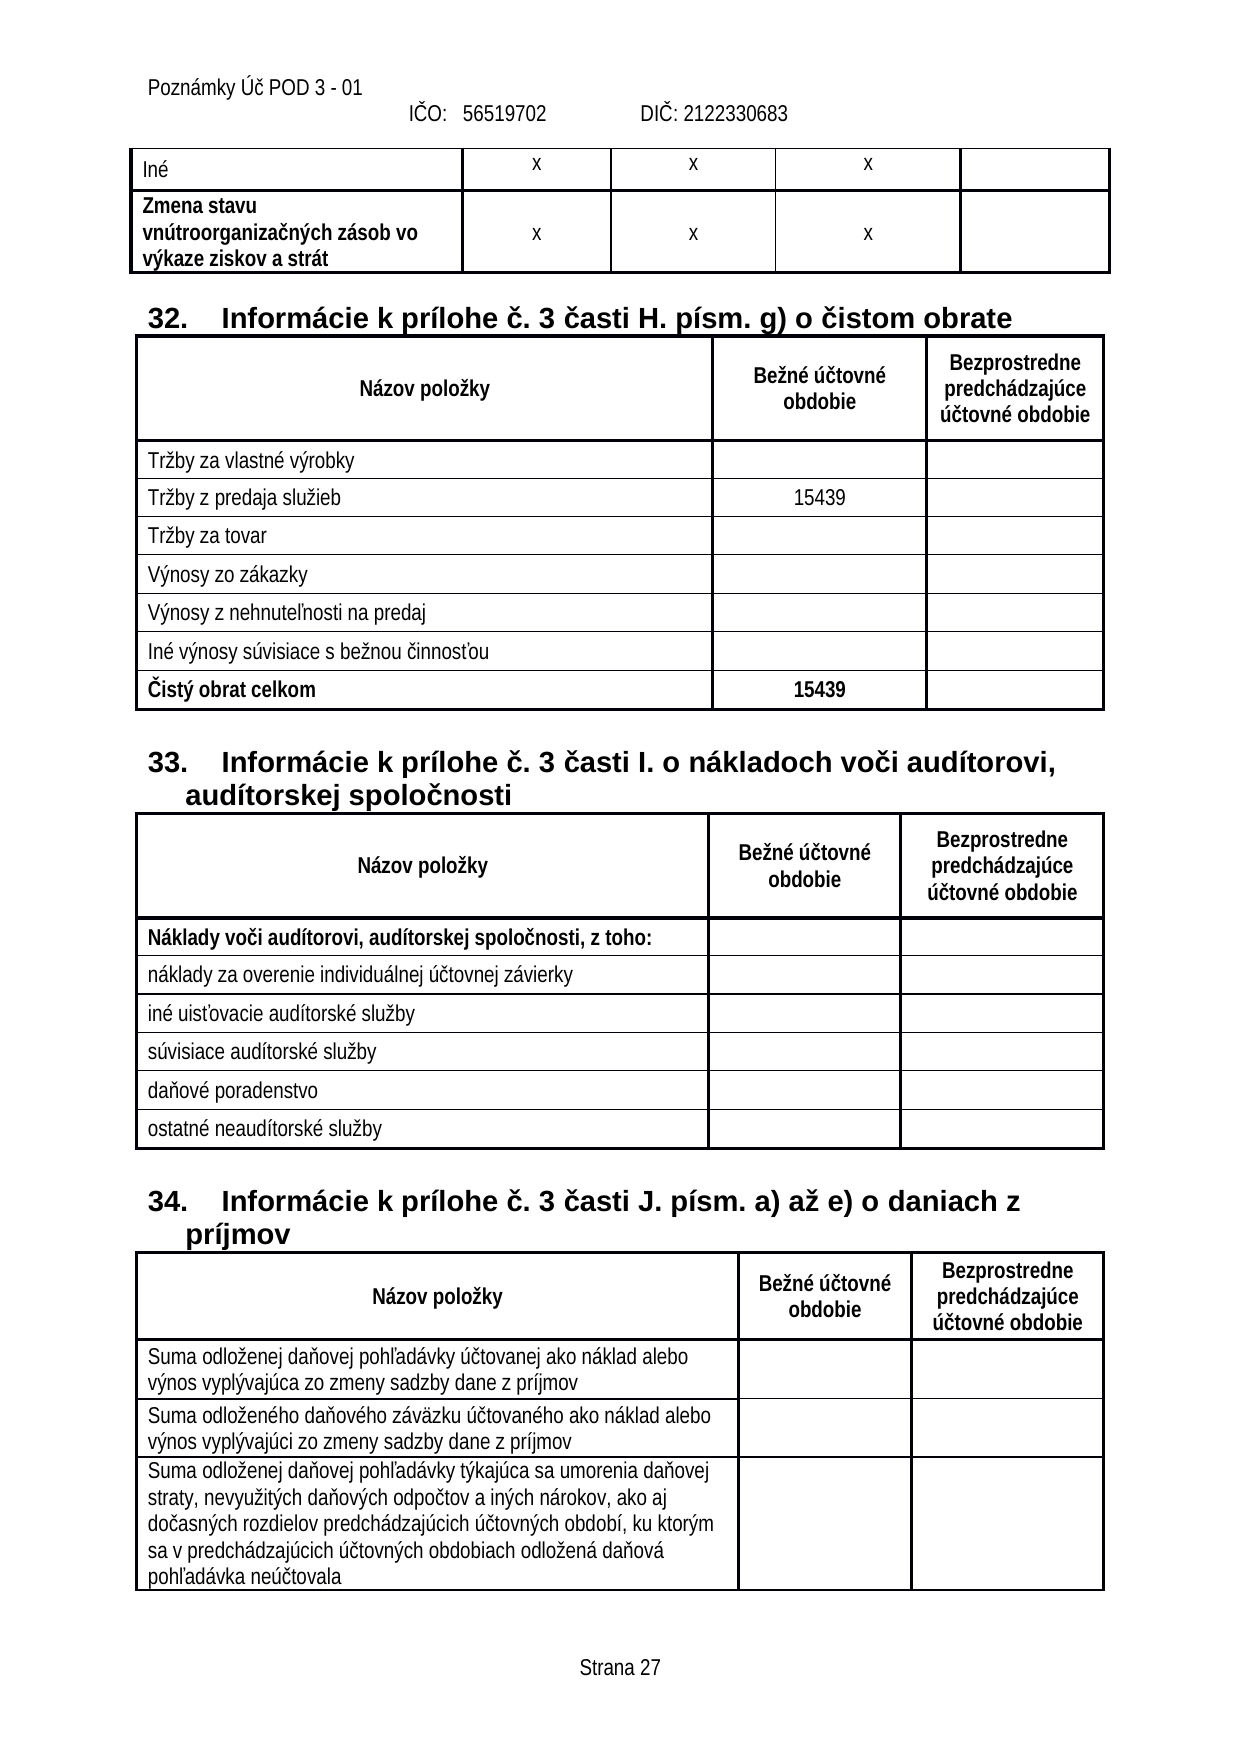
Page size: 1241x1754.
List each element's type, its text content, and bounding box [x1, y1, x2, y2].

table_cell [714, 555, 925, 593]
table_cell [913, 1399, 1102, 1456]
table_cell Tržby za vlastné výrobky [138, 442, 711, 477]
table_cell [710, 1033, 899, 1070]
table_cell [902, 1110, 1102, 1147]
table_cell Suma odloženej daňovej pohľadávky účtovanej ako náklad alebo výnos vyplývajúca zo zmeny sadzby dane z príjmov [138, 1341, 737, 1397]
table_cell [928, 442, 1102, 477]
title Informácie k prílohe č. 3 časti H. písm. g) o čistom obrate [148, 301, 1092, 334]
table_cell súvisiace audítorské služby [138, 1033, 707, 1070]
table_cell daňové poradenstvo [138, 1071, 707, 1109]
table_header Bezprostredne predchádzajúce účtovné obdobie [913, 1254, 1102, 1338]
table_cell 15439 [714, 479, 925, 516]
table_cell [928, 517, 1102, 554]
table_cell Náklady voči audítorovi, audítorskej spoločnosti, z toho: [138, 920, 707, 955]
table_cell x [776, 192, 959, 271]
table_cell náklady za overenie individuálnej účtovnej závierky [138, 956, 707, 993]
table_cell x [464, 192, 610, 271]
table_cell [928, 479, 1102, 516]
table_cell Čistý obrat celkom [138, 671, 711, 708]
table_header Bežné účtovné obdobie [740, 1254, 910, 1338]
table_cell Iné výnosy súvisiace s bežnou činnosťou [138, 632, 711, 669]
table_cell [913, 1341, 1102, 1397]
table_cell x [776, 149, 959, 189]
table_cell Výnosy zo zákazky [138, 555, 711, 593]
table_cell Tržby za tovar [138, 517, 711, 554]
table_cell Tržby z predaja služieb [138, 479, 711, 516]
table_cell [714, 517, 925, 554]
table_cell [902, 995, 1102, 1032]
table_cell 15439 [714, 671, 925, 708]
table_header Bežné účtovné obdobie [710, 815, 899, 916]
table_cell [902, 956, 1102, 993]
table_header Názov položky [138, 815, 707, 916]
table_cell [902, 1071, 1102, 1109]
table_cell [928, 555, 1102, 593]
table_cell iné uisťovacie audítorské služby [138, 995, 707, 1032]
table_header Bezprostredne predchádzajúce účtovné obdobie [928, 338, 1102, 439]
table_cell x [464, 149, 610, 189]
table_cell [962, 149, 1108, 189]
table_cell [714, 632, 925, 669]
table_cell Výnosy z nehnuteľnosti na predaj [138, 594, 711, 631]
table_cell [714, 594, 925, 631]
table_cell [902, 920, 1102, 955]
table_cell [902, 1033, 1102, 1070]
table_cell [710, 956, 899, 993]
table_header Bežné účtovné obdobie [714, 338, 925, 439]
title Informácie k prílohe č. 3 časti I. o nákladoch voči audítorovi, audítorskej spoločnosti [148, 745, 1092, 812]
table_cell [740, 1458, 910, 1589]
table_header Bezprostredne predchádzajúce účtovné obdobie [902, 815, 1102, 916]
table_cell [710, 920, 899, 955]
table_cell Suma odloženej daňovej pohľadávky týkajúca sa umorenia daňovej straty, nevyužitých daňových odpočtov a iných nárokov, ako aj dočasných rozdielov predchádzajúcich účtovných období, ku ktorým sa v predchádzajúcich účtovných obdobiach odložená daňová pohľadávka neúčtovala [138, 1458, 737, 1589]
table_cell [710, 1071, 899, 1109]
table_cell [928, 594, 1102, 631]
table_cell [740, 1341, 910, 1397]
table_cell [710, 995, 899, 1032]
table_cell Iné [133, 149, 461, 189]
table_header Názov položky [138, 338, 711, 439]
table_cell [928, 632, 1102, 669]
table_cell [962, 192, 1108, 271]
table_cell x [612, 149, 775, 189]
table_cell [714, 442, 925, 477]
table_header Názov položky [138, 1254, 737, 1338]
table_cell [740, 1399, 910, 1456]
table_cell ostatné neaudítorské služby [138, 1110, 707, 1147]
title Informácie k prílohe č. 3 časti J. písm. a) až e) o daniach z príjmov [148, 1184, 1092, 1251]
table_cell Zmena stavu vnútroorganizačných zásob vo výkaze ziskov a strát [133, 192, 461, 271]
table_cell [928, 671, 1102, 708]
table_cell [710, 1110, 899, 1147]
table_cell x [612, 192, 775, 271]
table_cell Suma odloženého daňového záväzku účtovaného ako náklad alebo výnos vyplývajúci zo zmeny sadzby dane z príjmov [138, 1400, 737, 1456]
table_cell [913, 1458, 1102, 1589]
